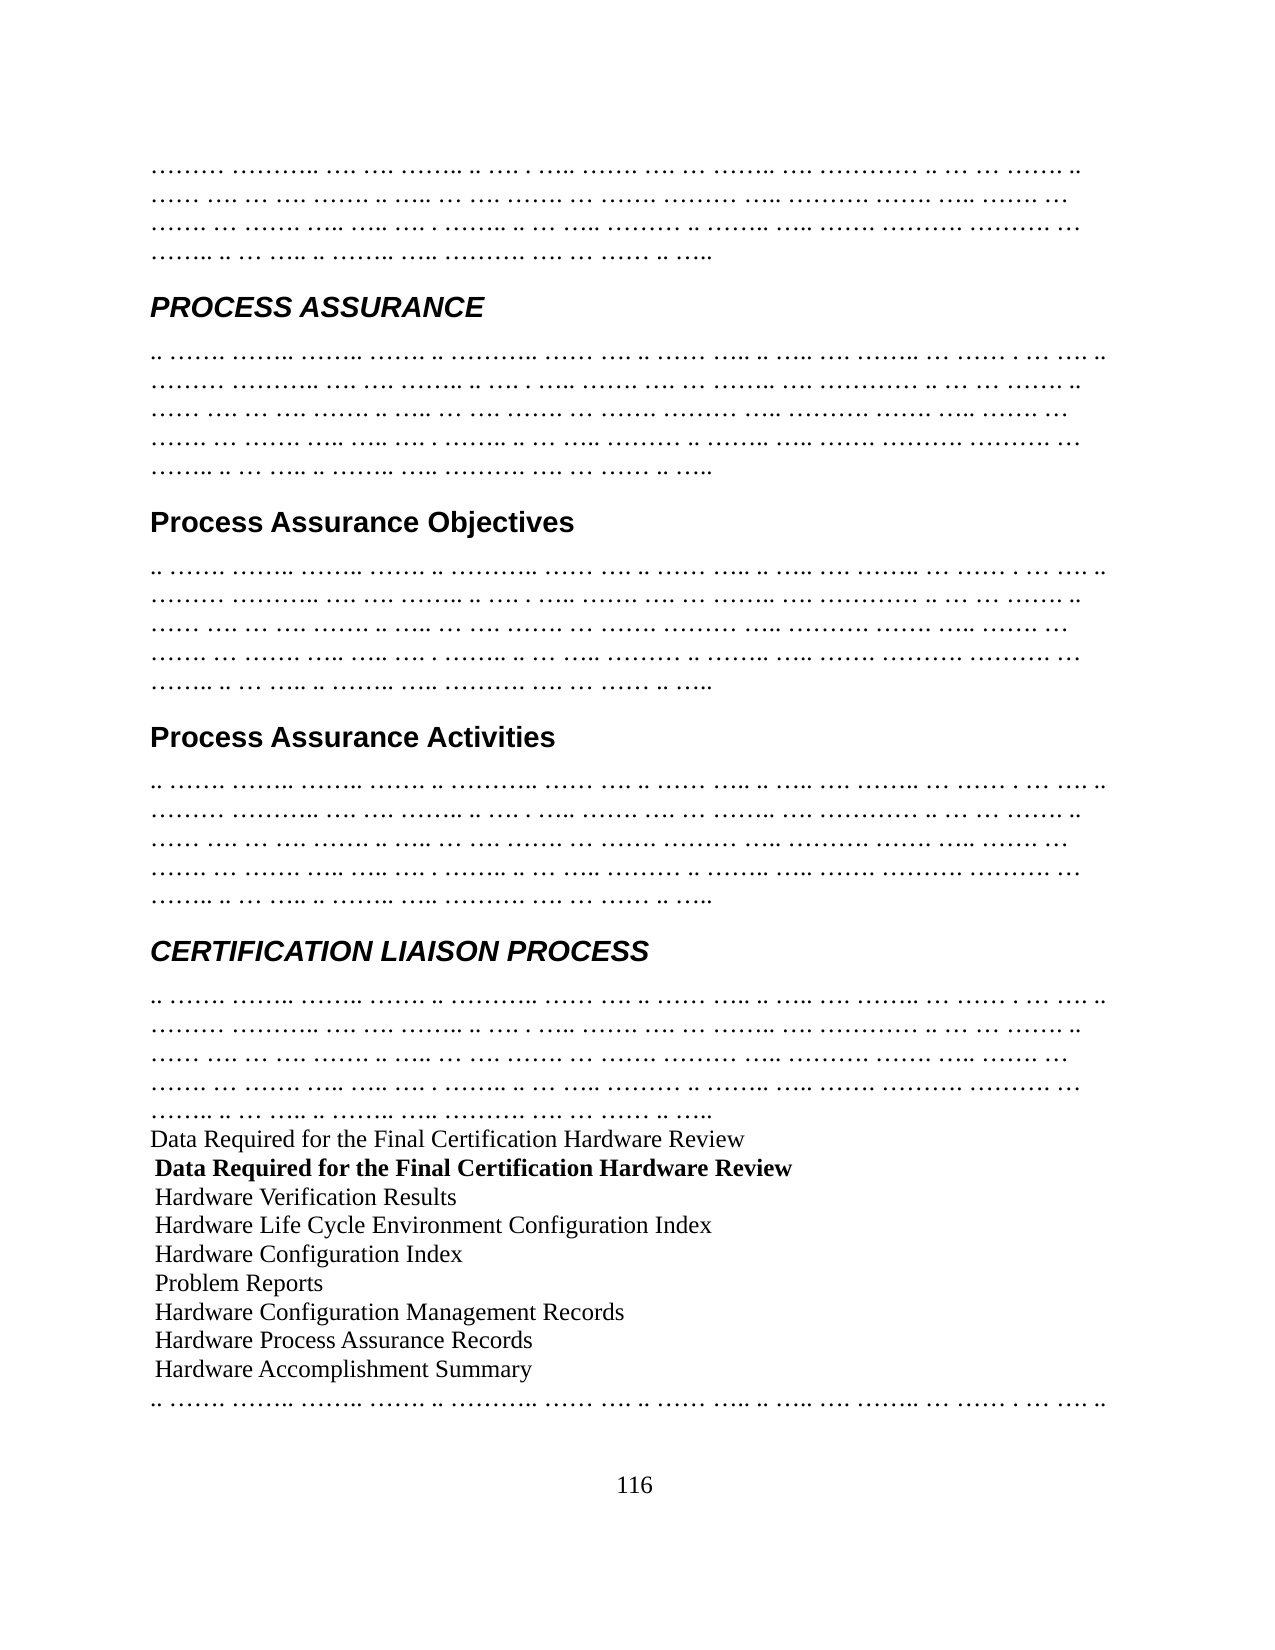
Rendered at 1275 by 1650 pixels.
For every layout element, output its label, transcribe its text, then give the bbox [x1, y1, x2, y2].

subtitle CERTIFICATION LIAISON PROCESS [150, 934, 1125, 968]
table_cell Problem Reports [150, 1268, 1125, 1297]
text .. ……. …….. …….. ……. .. ……….. …… …. .. …… ….. .. ….. …. …….. … …… . … …. .. ……… ……….. …. …. …….. .. …. . ….. ……. …. … …….. …. ………… .. … … ……. .. …… …. … …. ……. .. ….. … …. ……. … ……. ……… ….. ………. ……. ….. ……. … ……. … ……. ….. ….. …. . …….. .. … ….. ……… .. …….. ….. ……. ………. ………. … …….. .. … ….. .. …….. ….. ………. …. … …… .. ….. [150, 766, 1125, 909]
text .. ……. …….. …….. ……. .. ……….. …… …. .. …… ….. .. ….. …. …….. … …… . … …. .. ……… ……….. …. …. …….. .. …. . ….. ……. …. … …….. …. ………… .. … … ……. .. …… …. … …. ……. .. ….. … …. ……. … ……. ……… ….. ………. ……. ….. ……. … ……. … ……. ….. ….. …. . …….. .. … ….. ……… .. …….. ….. ……. ………. ………. … …….. .. … ….. .. …….. ….. ………. …. … …… .. ….. [150, 336, 1125, 480]
table_cell Hardware Life Cycle Environment Configuration Index [150, 1210, 1125, 1239]
text .. ……. …….. …….. ……. .. ……….. …… …. .. …… ….. .. ….. …. …….. … …… . … …. .. ……… ……….. …. …. …….. .. …. . ….. ……. …. … …….. …. ………… .. … … ……. .. …… …. … …. ……. .. ….. … …. ……. … ……. ……… ….. ………. ……. ….. ……. … ……. … ……. ….. ….. …. . …….. .. … ….. ……… .. …….. ….. ……. ………. ………. … …….. .. … ….. .. …….. ….. ………. …. … …… .. ….. [150, 980, 1125, 1124]
table_cell Hardware Configuration Management Records [150, 1297, 1125, 1325]
text Data Required for the Final Certification Hardware Review [150, 1124, 1125, 1153]
table_cell Hardware Process Assurance Records [150, 1325, 1125, 1354]
table_cell Hardware Configuration Index [150, 1239, 1125, 1268]
table_header Data Required for the Final Certification Hardware Review [150, 1153, 1125, 1182]
text .. ……. …….. …….. ……. .. ……….. …… …. .. …… ….. .. ….. …. …….. … …… . … …. .. [150, 1383, 1125, 1412]
text .. ……. …….. …….. ……. .. ……….. …… …. .. …… ….. .. ….. …. …….. … …… . … …. .. ……… ……….. …. …. …….. .. …. . ….. ……. …. … …….. …. ………… .. … … ……. .. …… …. … …. ……. .. ….. … …. ……. … ……. ……… ….. ………. ……. ….. ……. … ……. … ……. ….. ….. …. . …….. .. … ….. ……… .. …….. ….. ……. ………. ………. … …….. .. … ….. .. …….. ….. ………. …. … …… .. ….. [150, 551, 1125, 694]
subtitle PROCESS ASSURANCE [150, 290, 1125, 323]
table_cell Hardware Accomplishment Summary [150, 1354, 1125, 1383]
table_cell Hardware Verification Results [150, 1182, 1125, 1210]
subtitle Process Assurance Objectives [150, 505, 1125, 538]
subtitle Process Assurance Activities [150, 719, 1125, 753]
text ……… ……….. …. …. …….. .. …. . ….. ……. …. … …….. …. ………… .. … … ……. .. …… …. … …. ……. .. ….. … …. ……. … ……. ……… ….. ………. ……. ….. ……. … ……. … ……. ….. ….. …. . …….. .. … ….. ……… .. …….. ….. ……. ………. ………. … …….. .. … ….. .. …….. ….. ………. …. … …… .. ….. [150, 150, 1125, 265]
